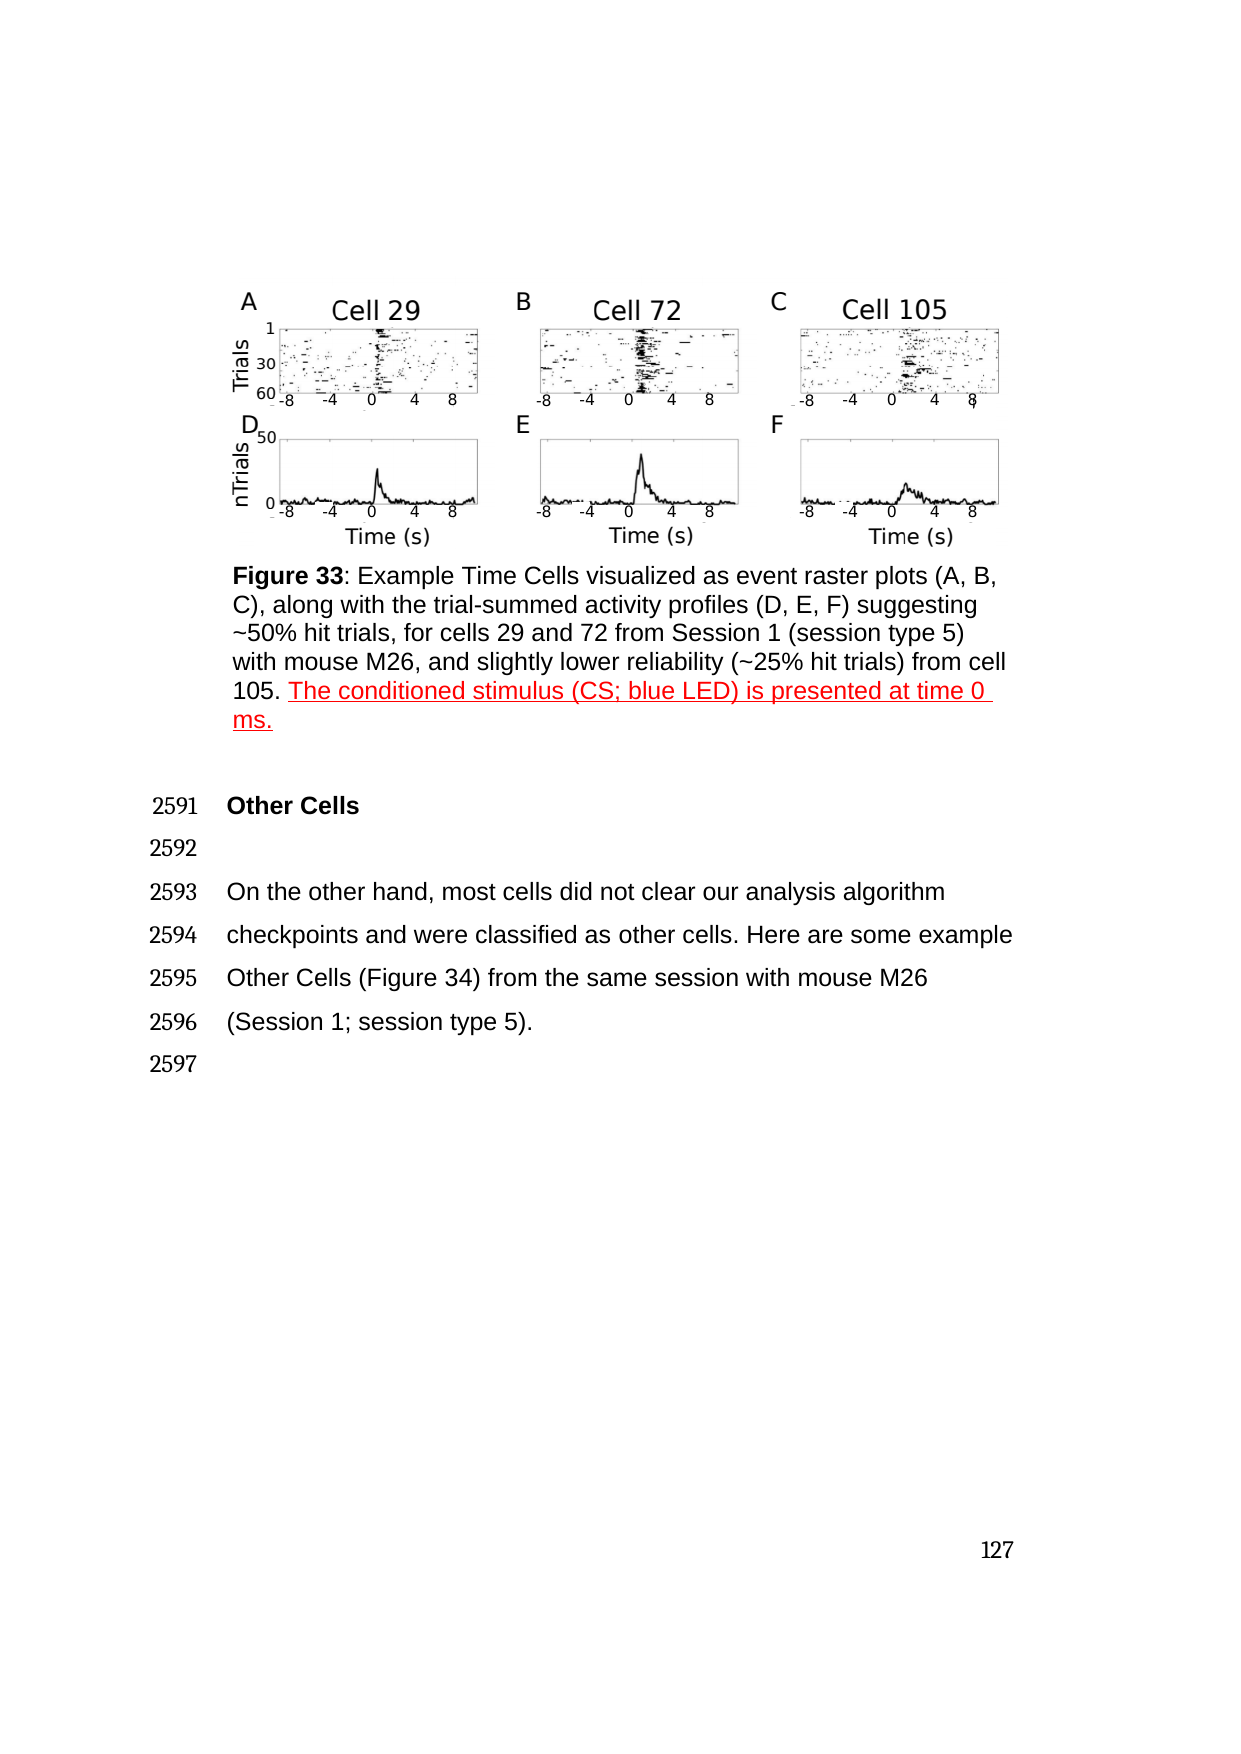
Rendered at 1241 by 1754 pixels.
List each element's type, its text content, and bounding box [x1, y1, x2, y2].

text Figure 33: Example Time Cells visualized as event raster plots (A, B, C), along with the trial-summed activity profiles (D, E, F) suggesting ~50% hit trials, for cells 29 and 72 from Session 1 (session type 5) with mouse M26, and slightly lower reliability (~25% hit trials) from cell 105. The conditioned stimulus (CS; blue LED) is presented at time 0 ms. [232, 549, 1008, 733]
text On the other hand, most cells did not clear our analysis algorithm checkpoints and were classified as other cells. Here are some example Other Cells (Figure 34) from the same session with mouse M26 (Session 1; session type 5). [226, 877, 1014, 1035]
text Other Cells [226, 791, 1014, 820]
